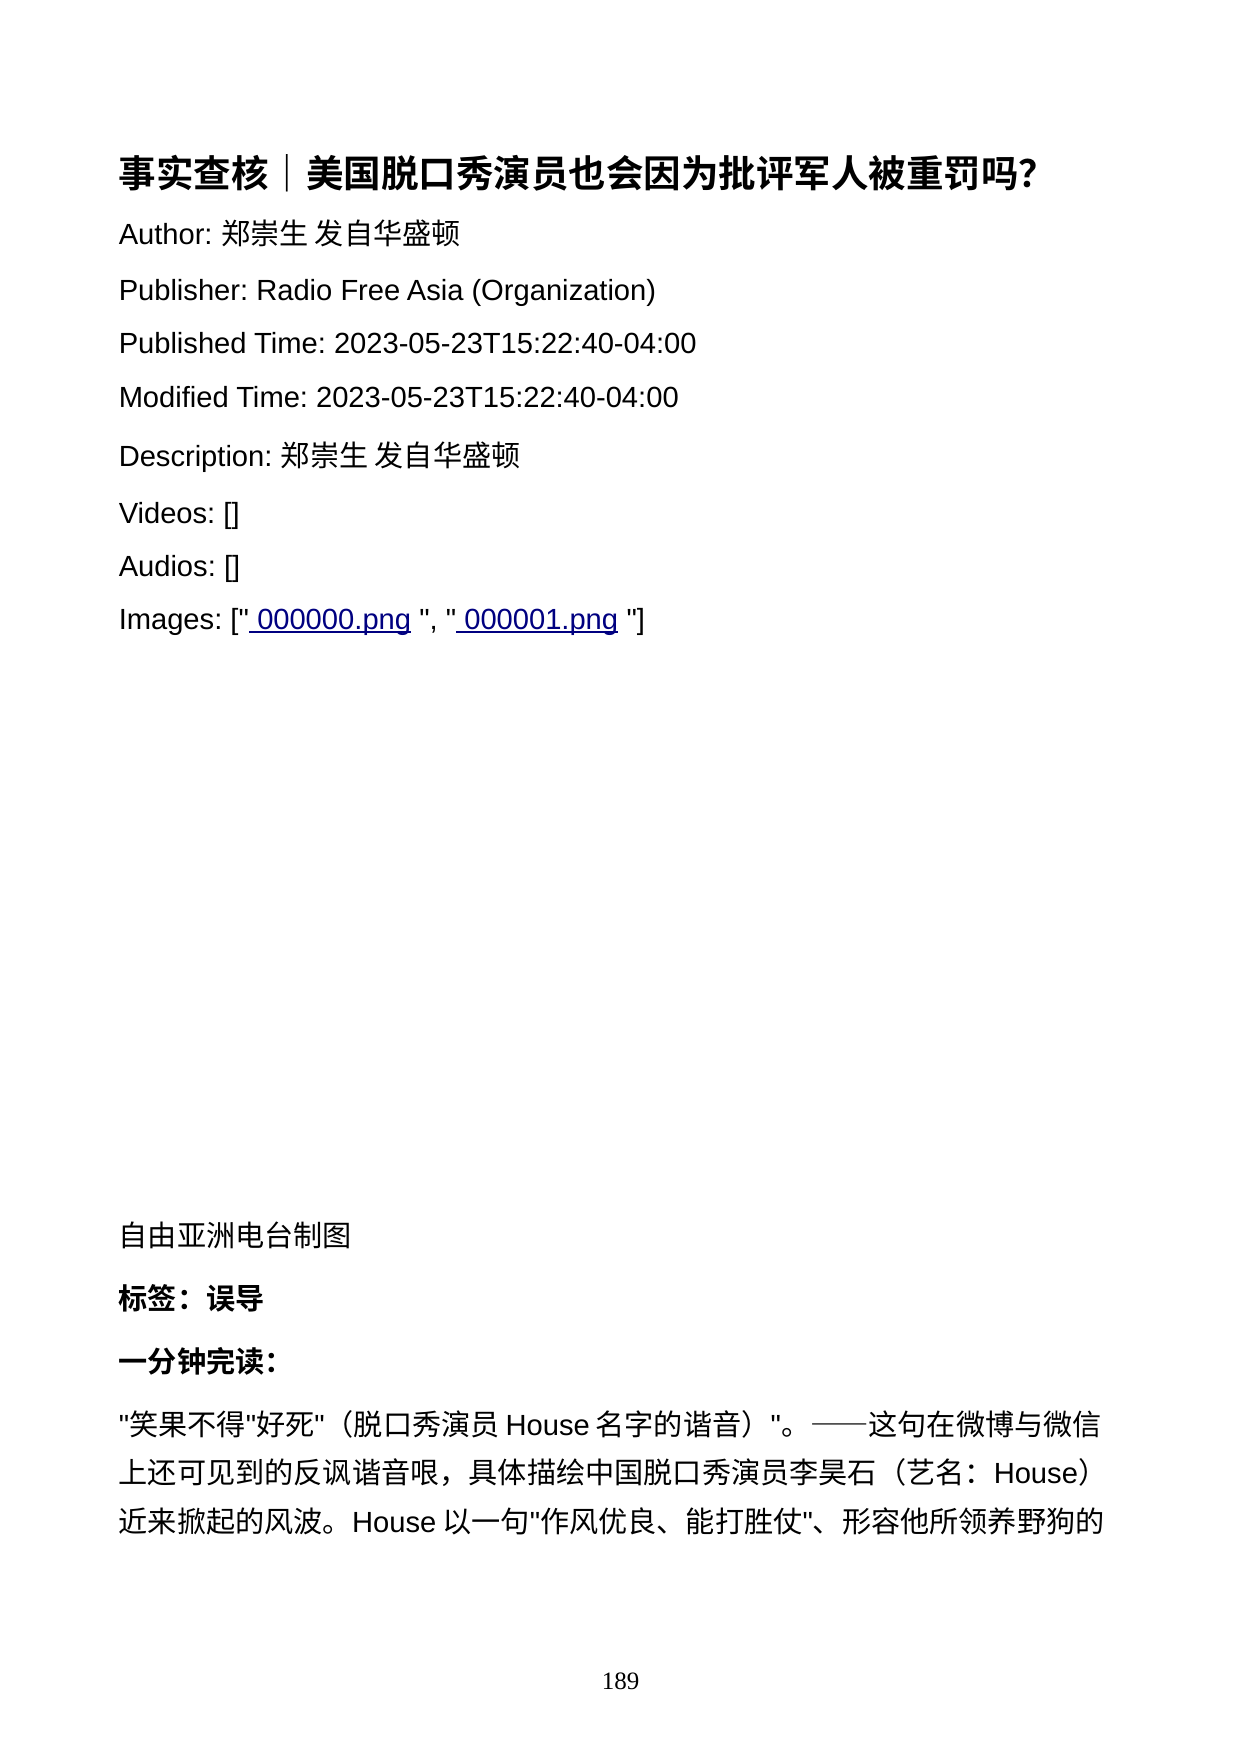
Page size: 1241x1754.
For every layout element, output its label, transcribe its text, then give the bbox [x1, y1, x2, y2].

text 一分钟完读： [118, 1338, 1122, 1381]
text Videos: [] [118, 496, 1122, 529]
text Author: 郑崇生 发自华盛顿 [118, 210, 1122, 253]
subtitle 事实查核｜美国脱口秀演员也会因为批评军人被重罚吗？ [118, 143, 1122, 198]
text Published Time: 2023-05-23T15:22:40-04:00 [118, 327, 1122, 360]
text Audios: [] [118, 549, 1122, 583]
text Publisher: Radio Free Asia (Organization) [118, 273, 1122, 307]
text Description: 郑崇生 发自华盛顿 [118, 433, 1122, 475]
text Images: [" 000000.png ", " 000001.png "] [118, 602, 1122, 636]
text 标签：误导 [118, 1275, 1122, 1317]
text 自由亚洲电台制图 [118, 655, 1122, 1254]
text "笑果不得"好死"（脱口秀演员House名字的谐音）"。——这句在微博与微信上还可见到的反讽谐音哏，具体描绘中国脱口秀演员李昊石（艺名：House）近来掀起的风波。House以一句"作风优良、能打胜仗"、形容他所领养野狗的 [118, 1401, 1122, 1541]
text Modified Time: 2023-05-23T15:22:40-04:00 [118, 380, 1122, 413]
